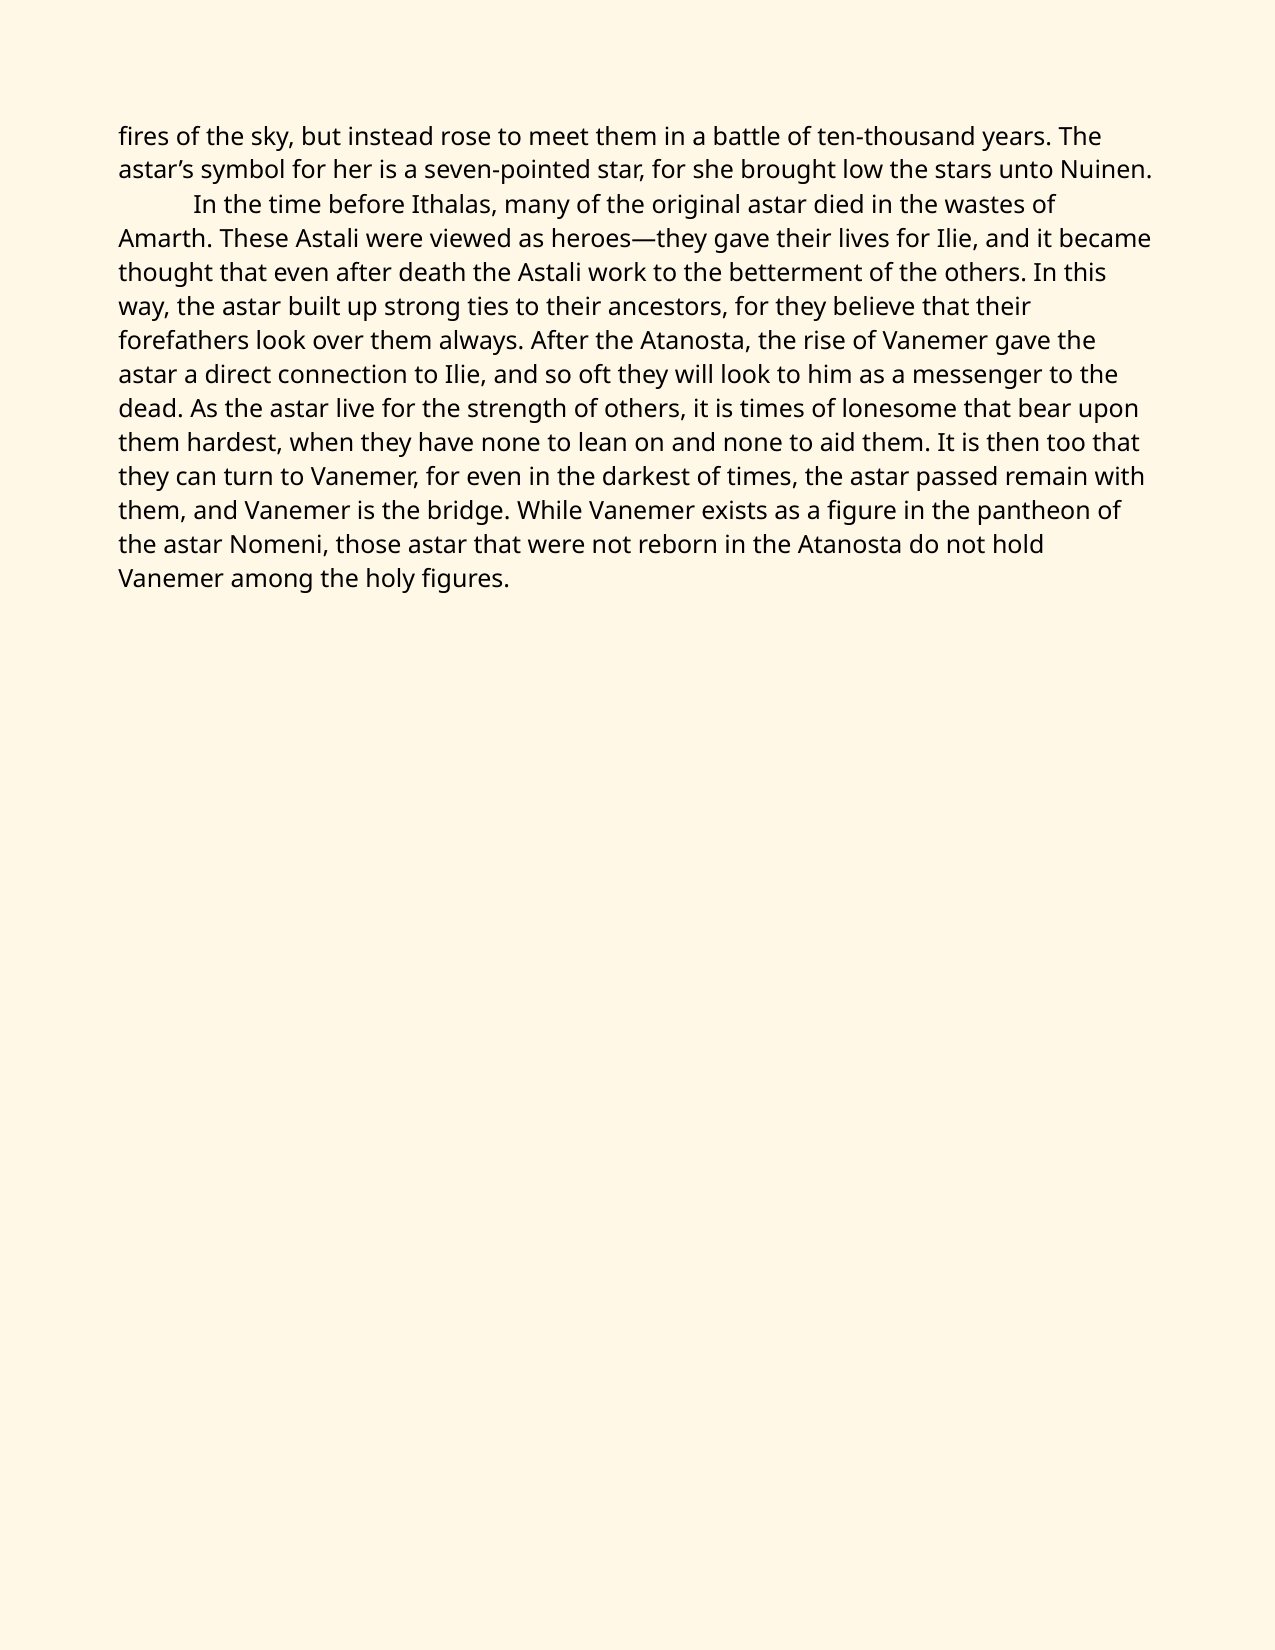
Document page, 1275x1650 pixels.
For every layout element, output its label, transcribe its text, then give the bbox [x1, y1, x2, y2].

text In the time before Ithalas, many of the original astar died in the wastes of Amarth. These Astali were viewed as heroes—they gave their lives for Ilie, and it became thought that even after death the Astali work to the betterment of the others. In this way, the astar built up strong ties to their ancestors, for they believe that their forefathers look over them always. After the Atanosta, the rise of Vanemer gave the astar a direct connection to Ilie, and so oft they will look to him as a messenger to the dead. As the astar live for the strength of others, it is times of lonesome that bear upon them hardest, when they have none to lean on and none to aid them. It is then too that they can turn to Vanemer, for even in the darkest of times, the astar passed remain with them, and Vanemer is the bridge. While Vanemer exists as a figure in the pantheon of the astar Nomeni, those astar that were not reborn in the Atanosta do not hold Vanemer among the holy figures. [118, 186, 1157, 595]
text fires of the sky, but instead rose to meet them in a battle of ten-thousand years. The astar’s symbol for her is a seven-pointed star, for she brought low the stars unto Nuinen. [118, 118, 1157, 186]
